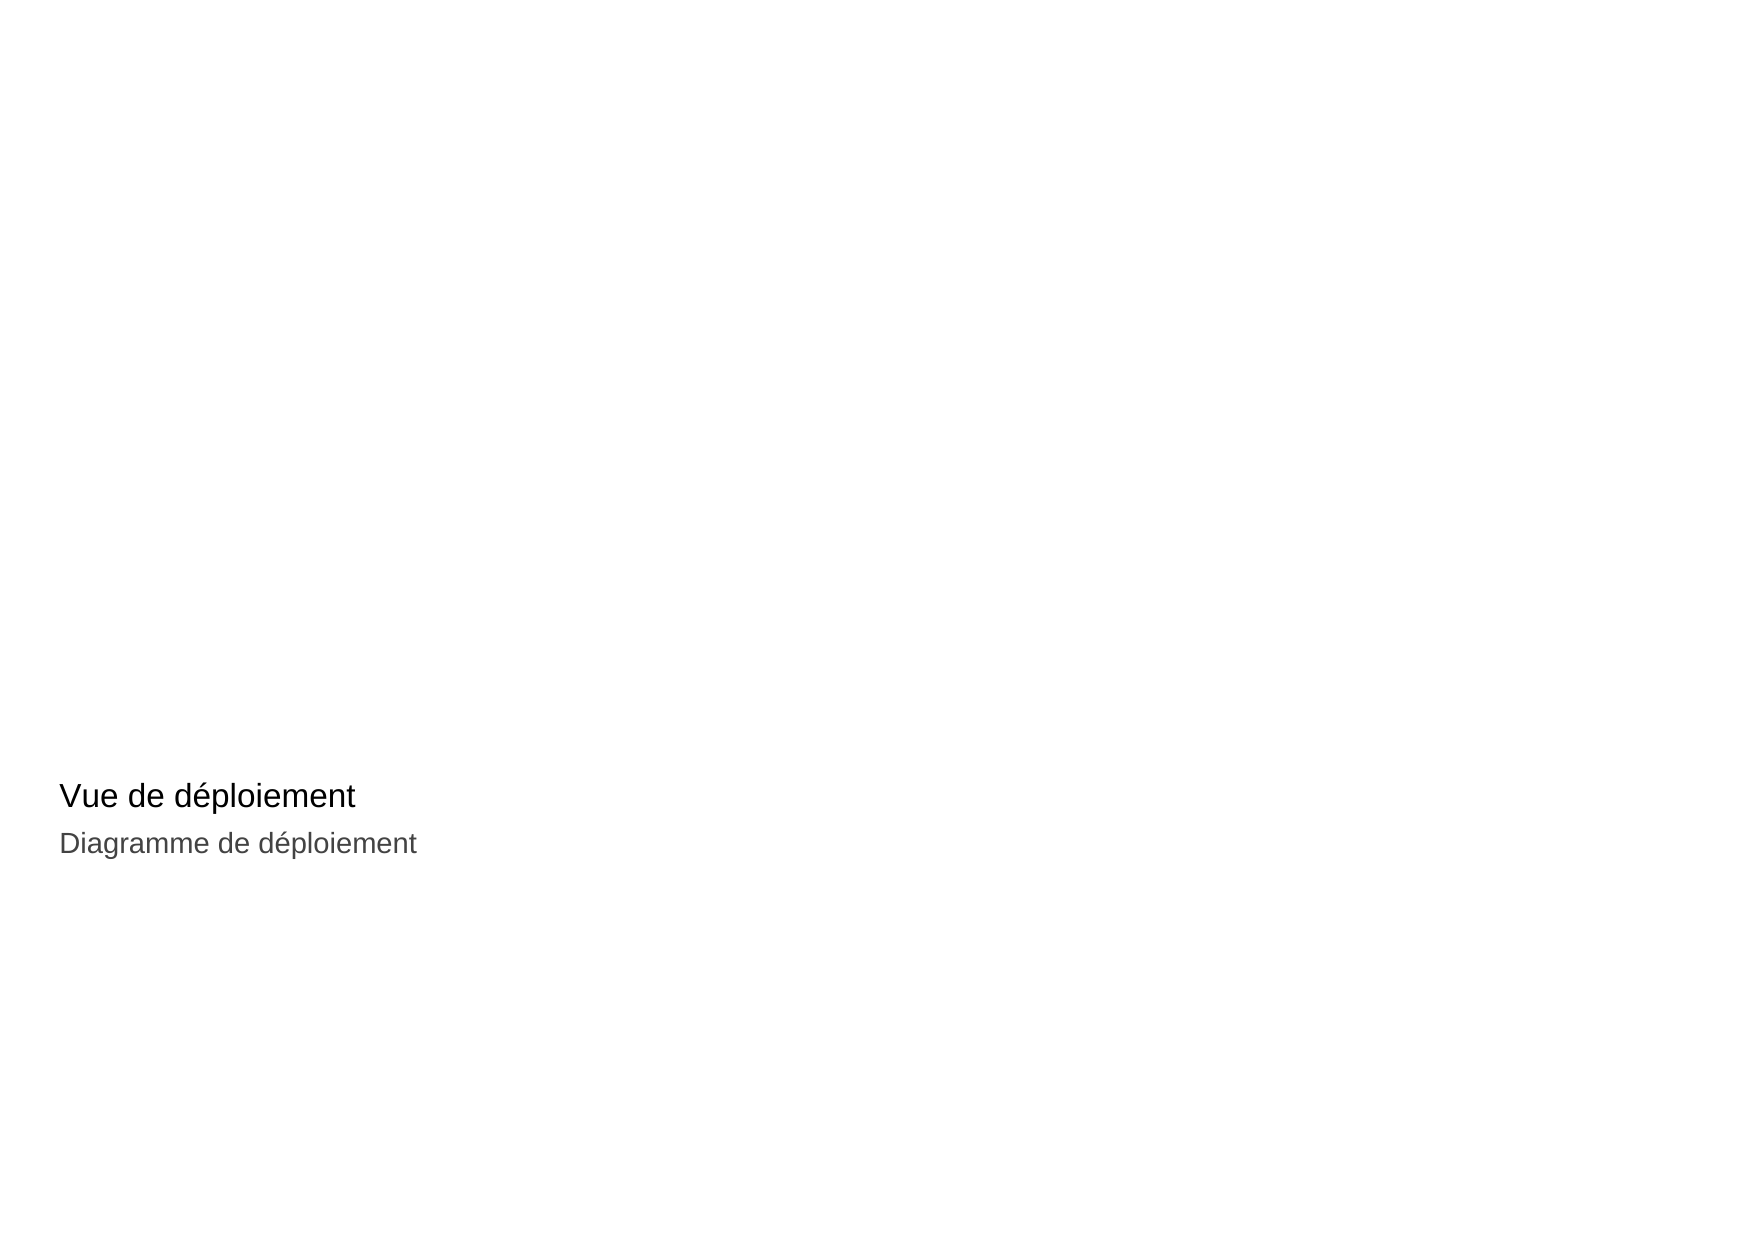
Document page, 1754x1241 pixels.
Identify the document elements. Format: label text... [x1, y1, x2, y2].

subtitle Vue de déploiement [59, 776, 1695, 814]
subtitle Diagramme de déploiement [59, 827, 1695, 860]
